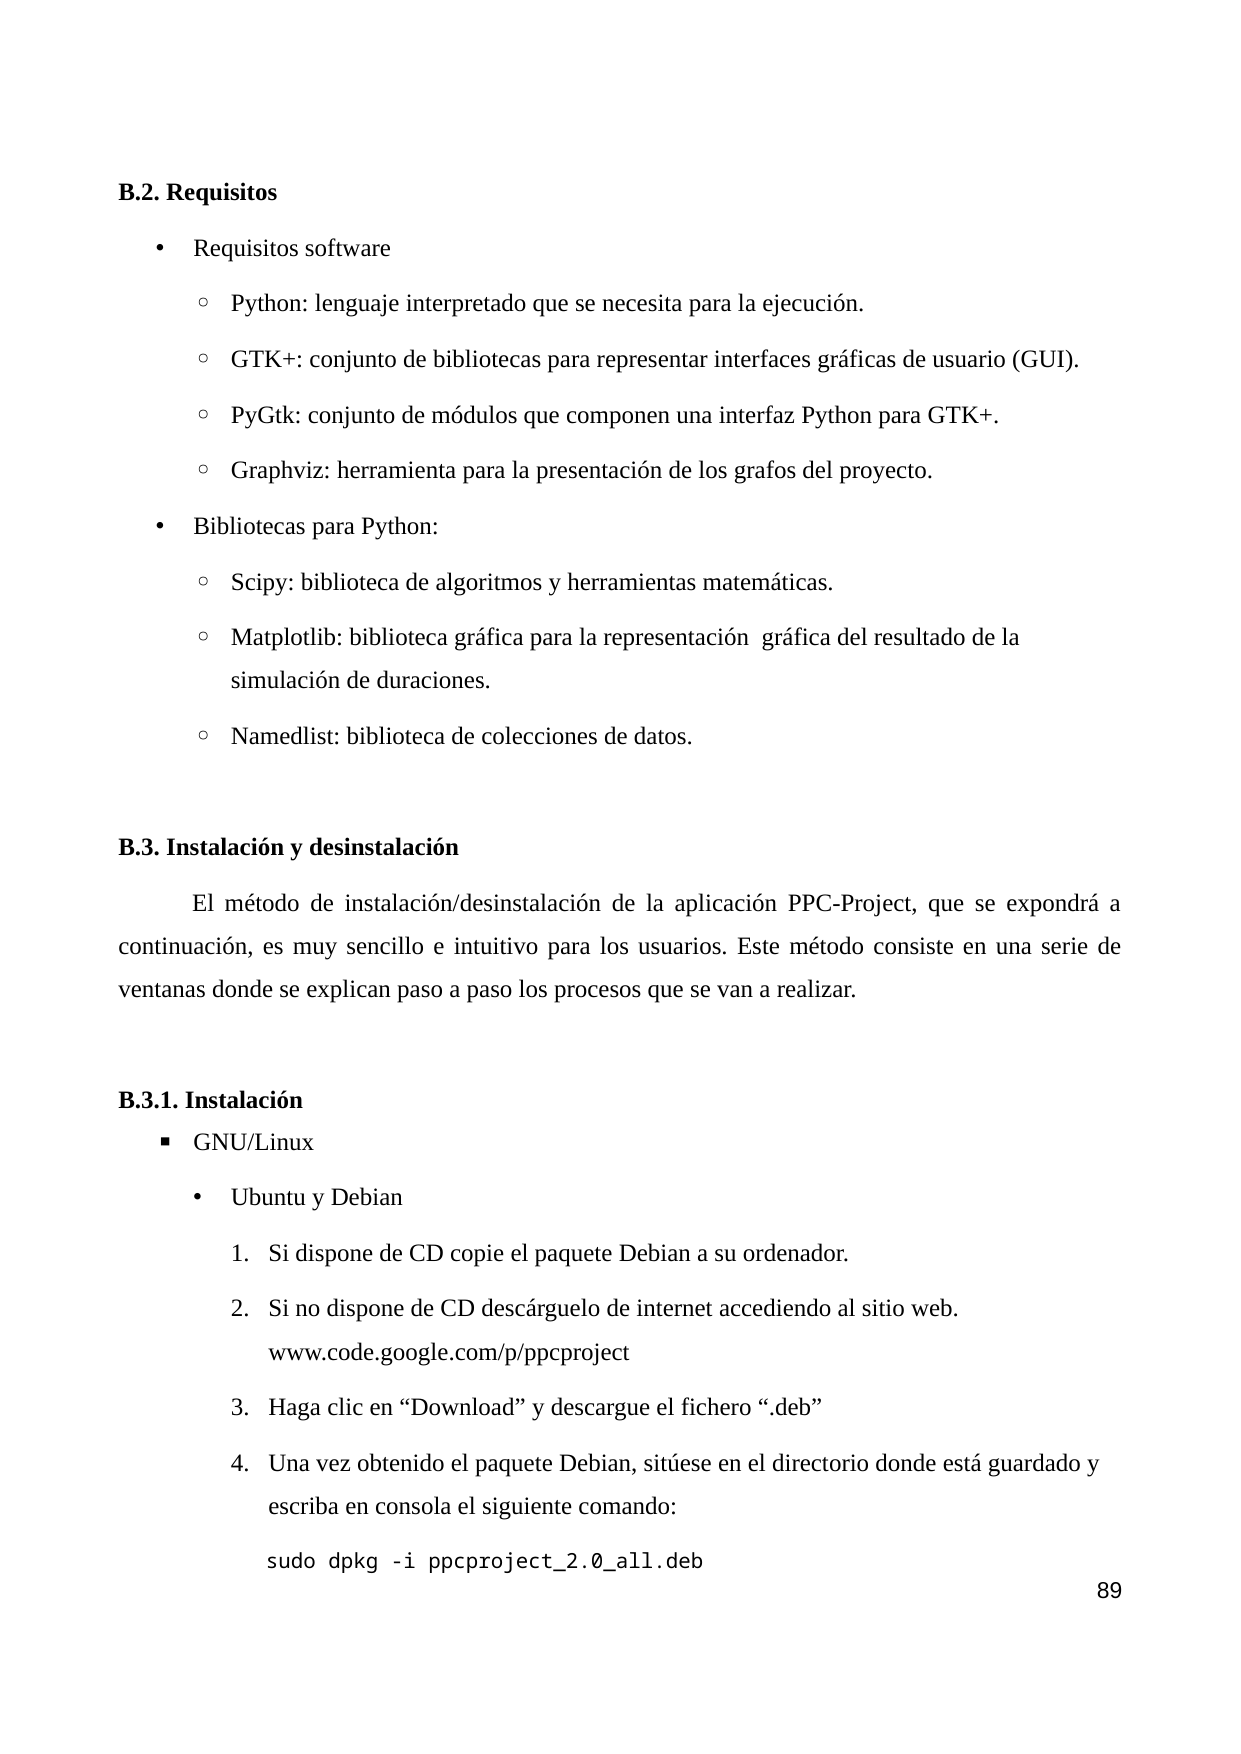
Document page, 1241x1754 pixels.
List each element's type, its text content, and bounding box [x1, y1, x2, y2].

list GNU/Linux [156, 1127, 1122, 1155]
text El método de instalación/desinstalación de la aplicación PPC-Project, que se expondrá a continuación, es muy sencillo e intuitivo para los usuarios. Este método consiste en una serie de ventanas donde se explican paso a paso los procesos que se van a realizar. [118, 888, 1122, 1003]
list Namedlist: biblioteca de colecciones de datos. [193, 721, 1122, 750]
text B.3. Instalación y desinstalación [118, 832, 1122, 861]
list Bibliotecas para Python: [156, 511, 1122, 540]
list Si no dispone de CD descárguelo de internet accediendo al sitio web. www.code.google.com/p/ppcproject [231, 1293, 1122, 1365]
list Python: lenguaje interpretado que se necesita para la ejecución. [193, 288, 1122, 317]
text B.3.1. Instalación [118, 1085, 1122, 1114]
list Scipy: biblioteca de algoritmos y herramientas matemáticas. [193, 567, 1122, 595]
list Haga clic en “Download” y descargue el fichero “.deb” [231, 1392, 1122, 1421]
list GTK+: conjunto de bibliotecas para representar interfaces gráficas de usuario (GUI). [193, 344, 1122, 373]
list Graphviz: herramienta para la presentación de los grafos del proyecto. [193, 455, 1122, 484]
list Si dispone de CD copie el paquete Debian a su ordenador. [231, 1238, 1122, 1267]
text B.2. Requisitos [118, 177, 1122, 206]
list Una vez obtenido el paquete Debian, sitúese en el directorio donde está guardado y escriba en consola el siguiente comando: [231, 1448, 1122, 1520]
list Matplotlib: biblioteca gráfica para la representación gráfica del resultado de la simulación de duraciones. [193, 622, 1122, 694]
list Requisitos software [156, 233, 1122, 262]
list PyGtk: conjunto de módulos que componen una interfaz Python para GTK+. [193, 400, 1122, 428]
text sudo dpkg -i ppcproject_2.0_all.deb [192, 1547, 1122, 1575]
list Ubuntu y Debian [193, 1182, 1122, 1211]
